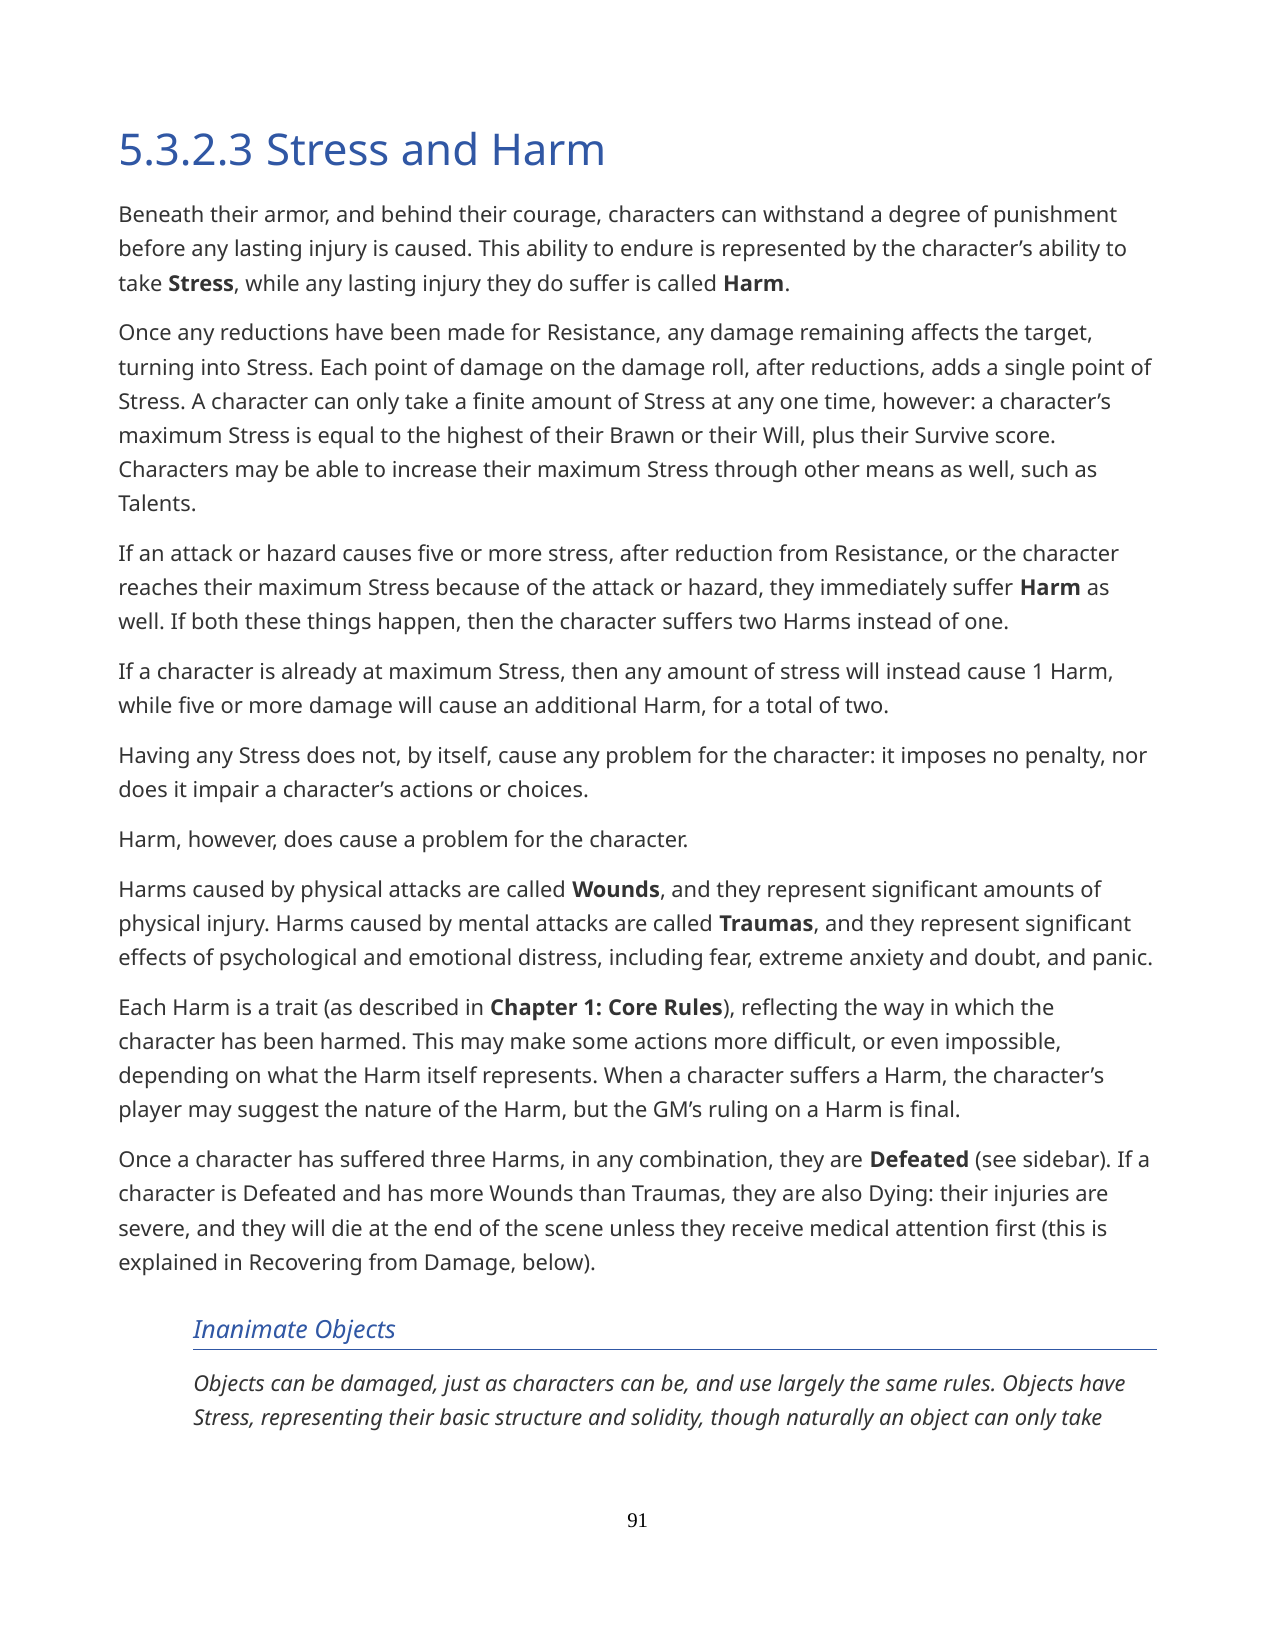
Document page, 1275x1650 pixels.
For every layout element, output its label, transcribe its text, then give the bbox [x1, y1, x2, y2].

text Once a character has suffered three Harms, in any combination, they are Defeated (see sidebar). If a character is Defeated and has more Wounds than Traumas, they are also Dying: their injuries are severe, and they will die at the end of the scene unless they receive medical attention first (this is explained in Recovering from Damage, below). [118, 1144, 1157, 1277]
text Once any reductions have been made for Resistance, any damage remaining affects the target, turning into Stress. Each point of damage on the damage roll, after reductions, adds a single point of Stress. A character can only take a finite amount of Stress at any one time, however: a character’s maximum Stress is equal to the highest of their Brawn or their Will, plus their Survive score. Characters may be able to increase their maximum Stress through other means as well, such as Talents. [118, 317, 1157, 518]
text If an attack or hazard causes five or more stress, after reduction from Resistance, or the character reaches their maximum Stress because of the attack or hazard, they immediately suffer Harm as well. If both these things happen, then the character suffers two Harms instead of one. [118, 538, 1157, 636]
subtitle Stress and Harm [118, 118, 1157, 178]
text Harms caused by physical attacks are called Wounds, and they represent significant amounts of physical injury. Harms caused by mental attacks are called Traumas, and they represent significant effects of psychological and emotional distress, including fear, extreme anxiety and doubt, and panic. [118, 874, 1157, 972]
text Having any Stress does not, by itself, cause any problem for the character: it imposes no penalty, nor does it impair a character’s actions or choices. [118, 740, 1157, 804]
text If a character is already at maximum Stress, then any amount of stress will instead cause 1 Harm, while five or more damage will cause an additional Harm, for a total of two. [118, 656, 1157, 720]
text Objects can be damaged, just as characters can be, and use largely the same rules. Objects have Stress, representing their basic structure and solidity, though naturally an object can only take [193, 1368, 1157, 1432]
text Each Harm is a trait (as described in Chapter 1: Core Rules), reflecting the way in which the character has been harmed. This may make some actions more difficult, or even impossible, depending on what the Harm itself represents. When a character suffers a Harm, the character’s player may suggest the nature of the Harm, but the GM’s ruling on a Harm is final. [118, 992, 1157, 1124]
text Beneath their armor, and behind their courage, characters can withstand a degree of punishment before any lasting injury is caused. This ability to endure is represented by the character’s ability to take Stress, while any lasting injury they do suffer is called Harm. [118, 199, 1157, 297]
subtitle Inanimate Objects [193, 1312, 1157, 1349]
text Harm, however, does cause a problem for the character. [118, 824, 1157, 854]
